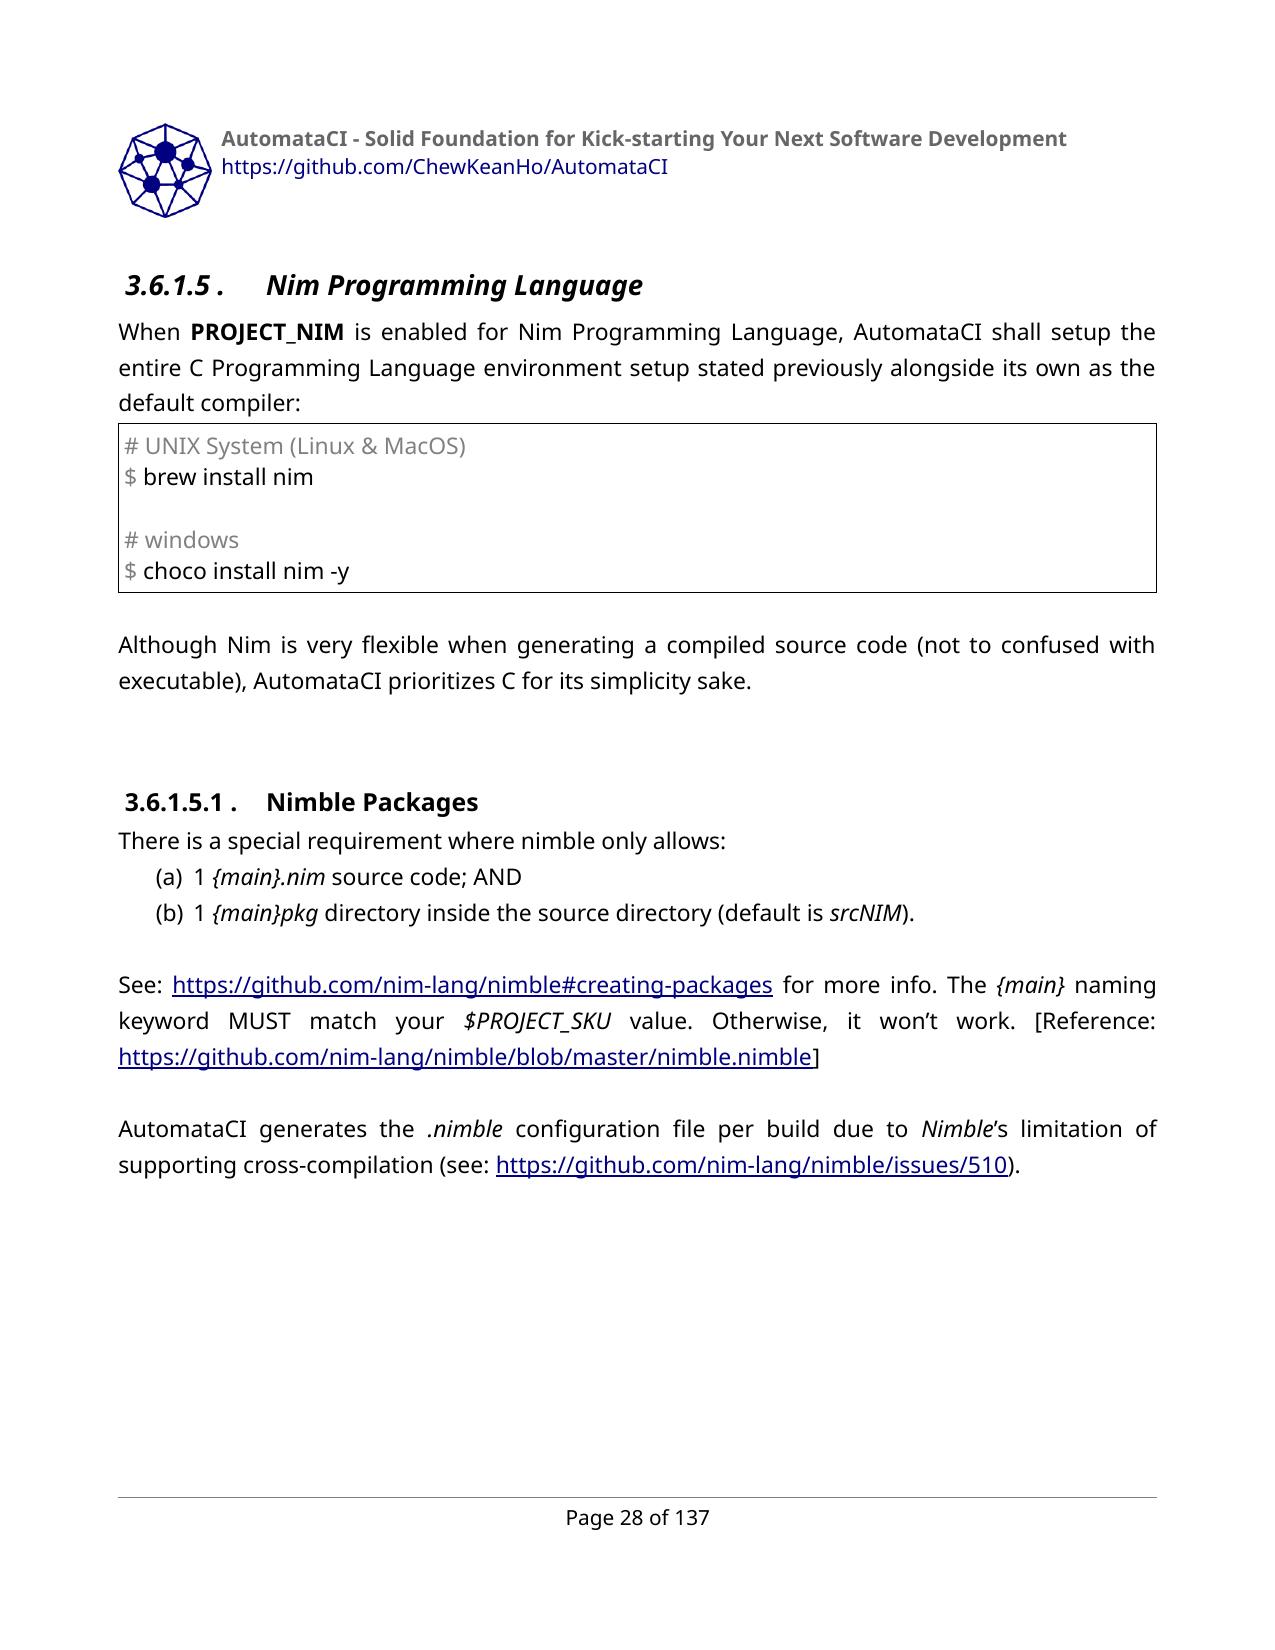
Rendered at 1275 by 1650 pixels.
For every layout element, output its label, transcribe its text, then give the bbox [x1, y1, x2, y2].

text AutomataCI generates the .nimble configuration file per build due to Nimble’s limitation of supporting cross-compilation (see: https://github.com/nim-lang/nimble/issues/510). [118, 1113, 1157, 1180]
subtitle Nimble Packages [118, 785, 1157, 819]
picture [118, 123, 212, 218]
text There is a special requirement where nimble only allows: [118, 825, 1157, 857]
text When PROJECT_NIM is enabled for Nim Programming Language, AutomataCI shall setup the entire C Programming Language environment setup stated previously alongside its own as the default compiler: [118, 316, 1157, 419]
table_header # UNIX System (Linux & MacOS) $ brew install nim # windows $ choco install nim -y [119, 424, 1156, 592]
subtitle Nim Programming Language [118, 265, 1157, 303]
text Although Nim is very flexible when generating a compiled source code (not to confused with executable), AutomataCI prioritizes C for its simplicity sake. [118, 629, 1157, 696]
text See: https://github.com/nim-lang/nimble#creating-packages for more info. The {main} naming keyword MUST match your $PROJECT_SKU value. Otherwise, it won’t work. [Reference: https://github.com/nim-lang/nimble/blob/master/nimble.nimble] [118, 969, 1157, 1072]
list 1 {main}.nim source code; AND [156, 861, 1157, 892]
list 1 {main}pkg directory inside the source directory (default is srcNIM). [156, 897, 1157, 928]
